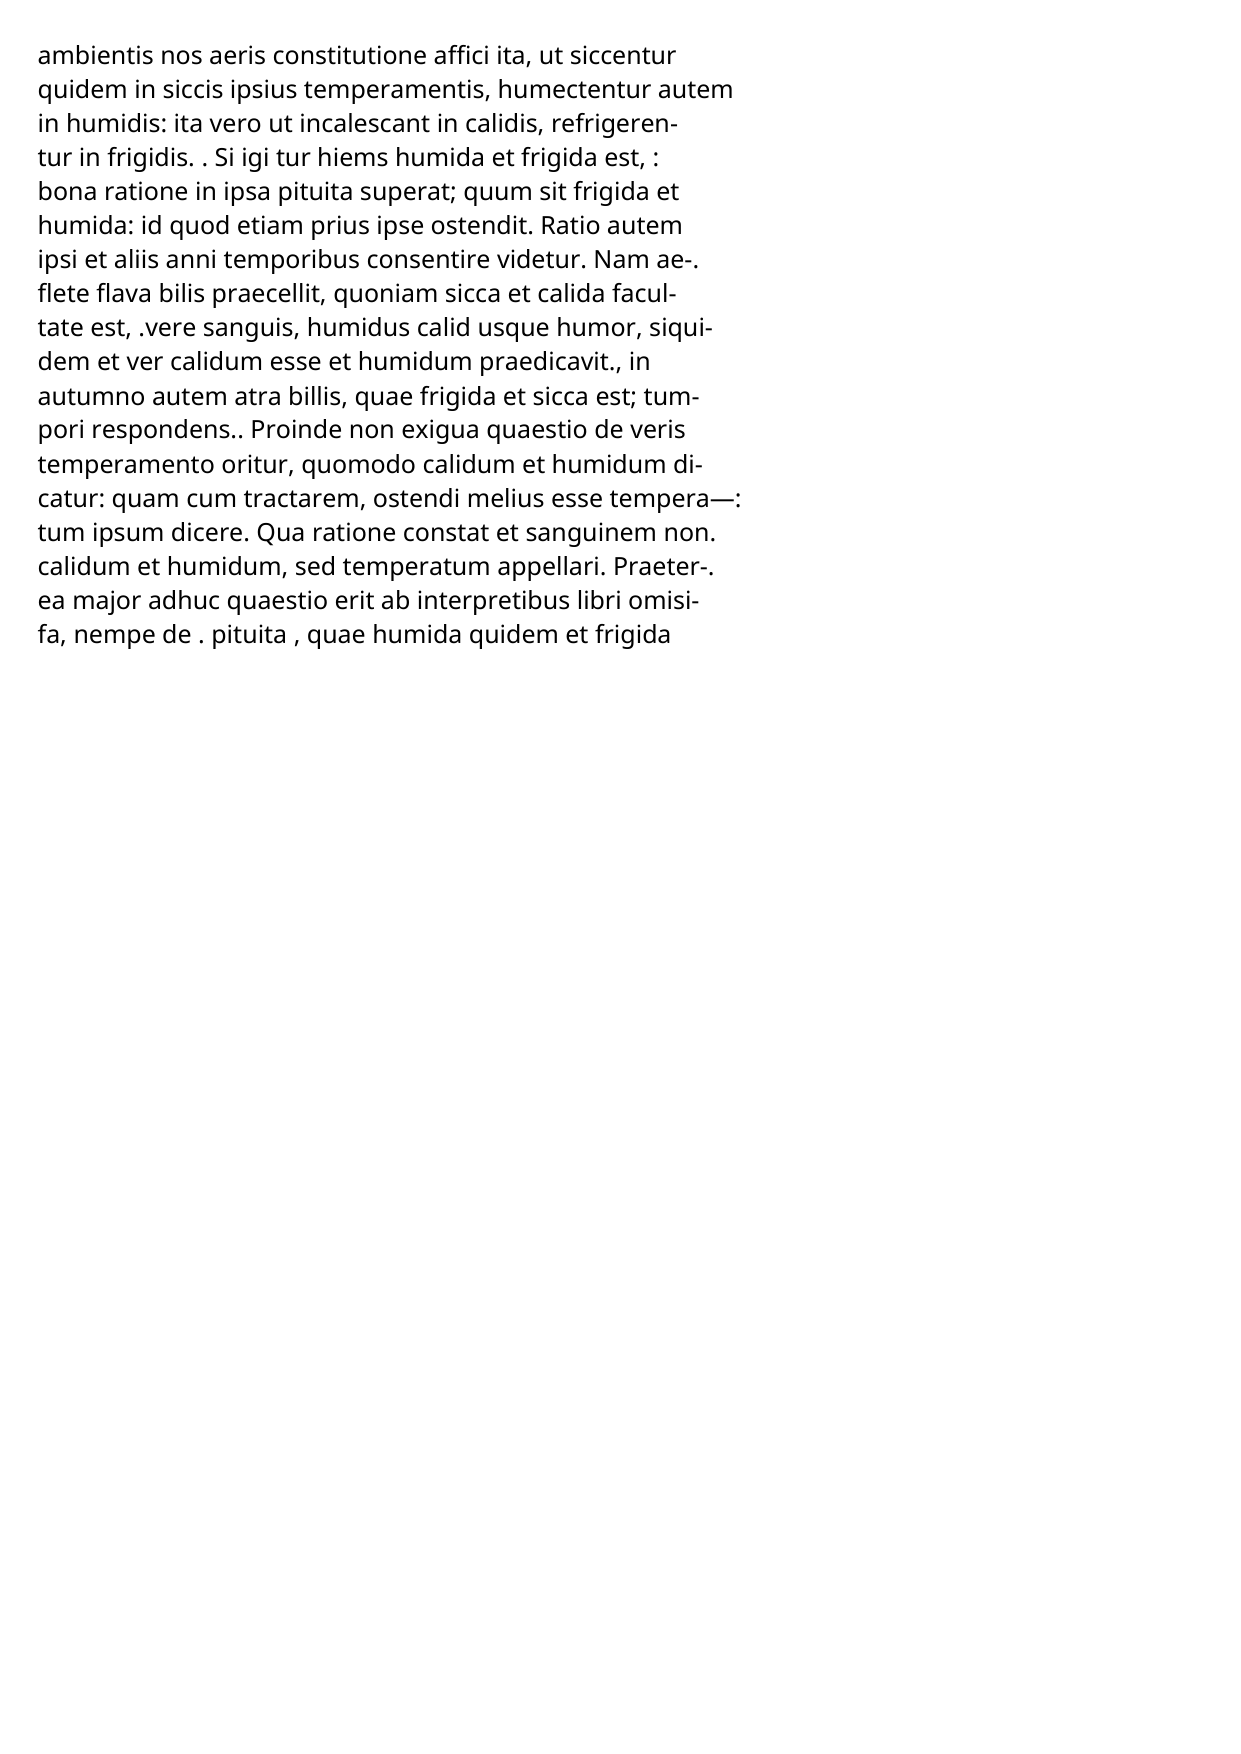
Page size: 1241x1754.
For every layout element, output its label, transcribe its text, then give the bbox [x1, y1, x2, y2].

text ambientis nos aeris constitutione affici ita, ut siccentur quidem in siccis ipsius temperamentis, humectentur autem in humidis: ita vero ut incalescant in calidis, refrigeren- tur in frigidis. . Si igi tur hiems humida et frigida est, : bona ratione in ipsa pituita superat; quum sit frigida et humida: id quod etiam prius ipse ostendit. Ratio autem ipsi et aliis anni temporibus consentire videtur. Nam ae-. flete flava bilis praecellit, quoniam sicca et calida facul- tate est, .vere sanguis, humidus calid usque humor, siqui- dem et ver calidum esse et humidum praedicavit., in autumno autem atra billis, quae frigida et sicca est; tum- pori respondens.. Proinde non exigua quaestio de veris temperamento oritur, quomodo calidum et humidum di- catur: quam cum tractarem, ostendi melius esse tempera—: tum ipsum dicere. Qua ratione constat et sanguinem non. calidum et humidum, sed temperatum appellari. Praeter-. ea major adhuc quaestio erit ab interpretibus libri omisi- fa, nempe de . pituita , quae humida quidem et frigida [37, 37, 1203, 651]
